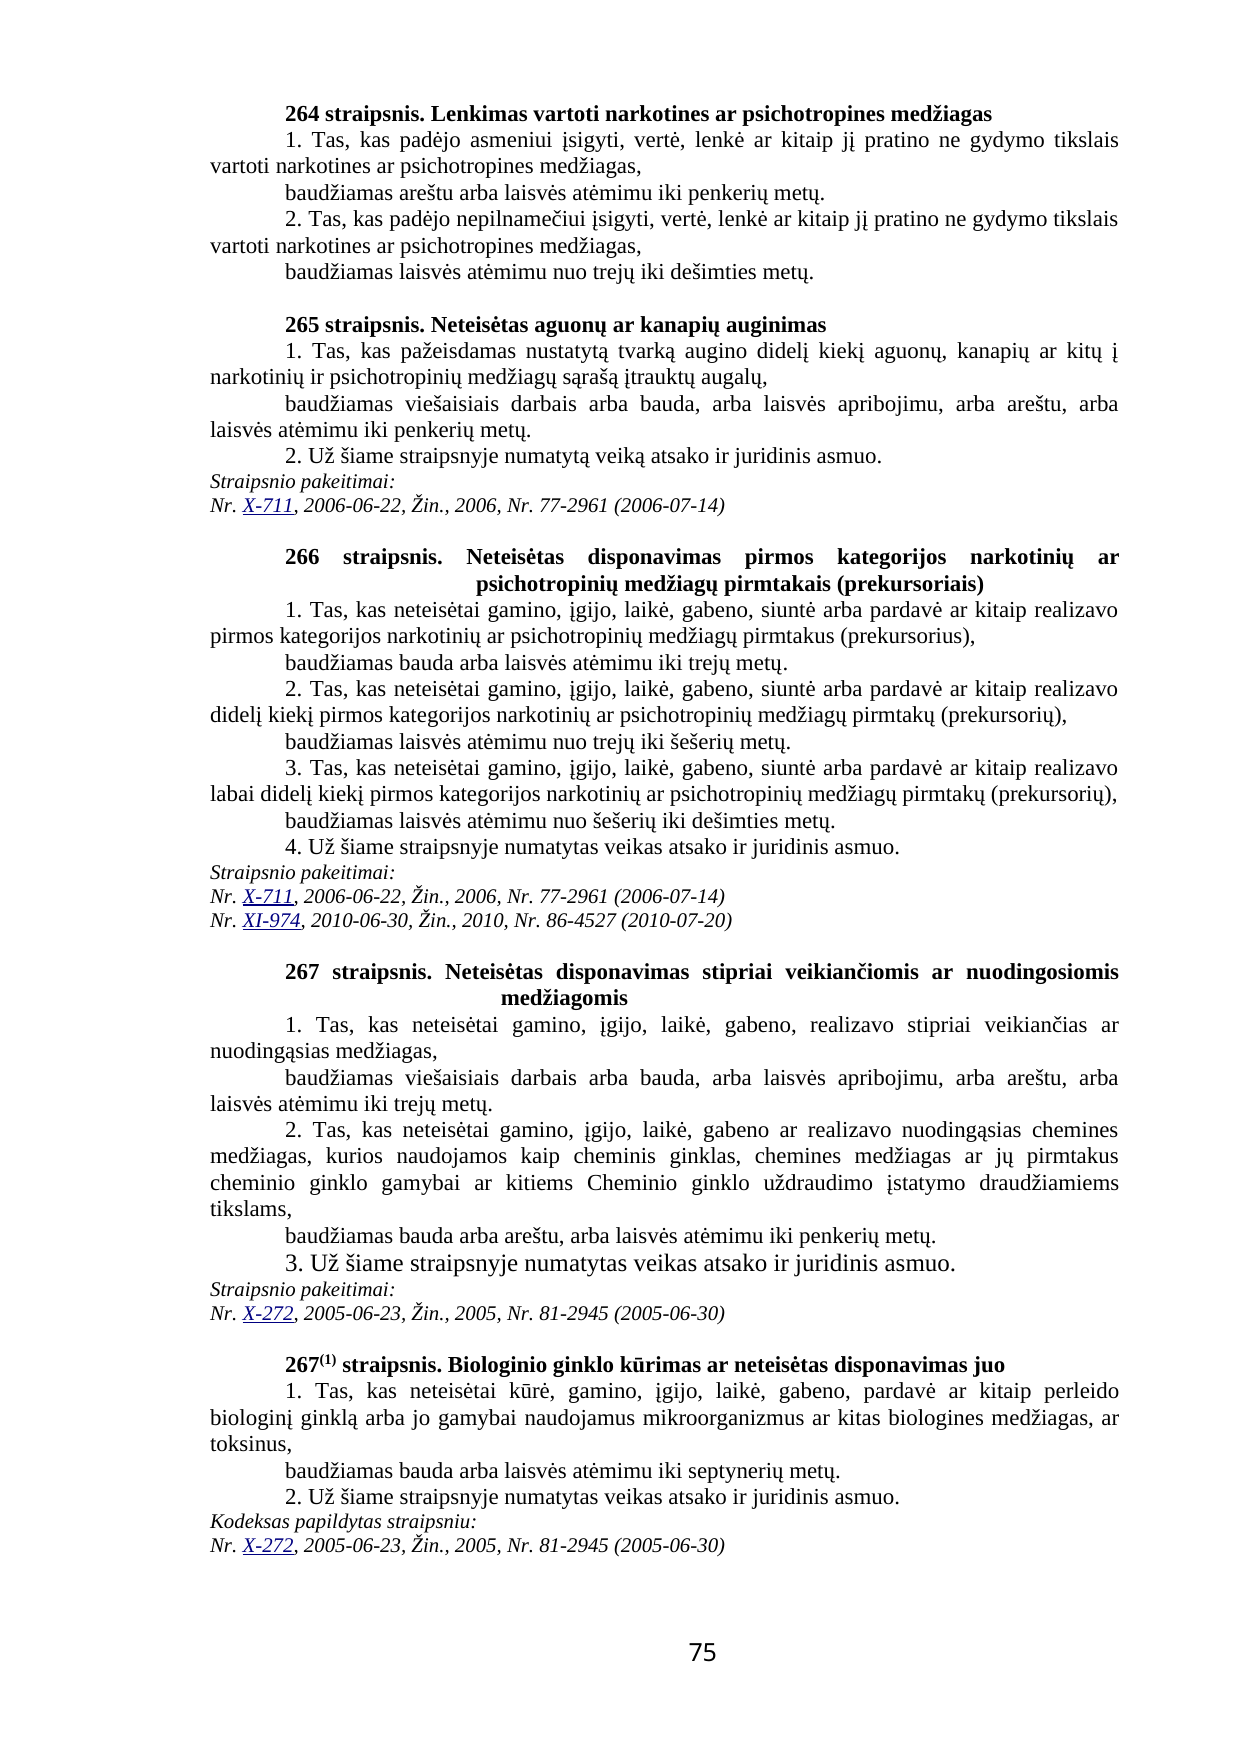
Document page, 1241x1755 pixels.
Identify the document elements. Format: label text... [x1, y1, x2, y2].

text baudžiamas viešaisiais darbais arba bauda, arba laisvės apribojimu, arba areštu, arba laisvės atėmimu iki penkerių metų. [210, 390, 1120, 442]
text Nr. X-711, 2006-06-22, Žin., 2006, Nr. 77-2961 (2006-07-14) [210, 493, 1120, 517]
text 264 straipsnis. Lenkimas vartoti narkotines ar psichotropines medžiagas [210, 100, 1120, 126]
text baudžiamas viešaisiais darbais arba bauda, arba laisvės apribojimu, arba areštu, arba laisvės atėmimu iki trejų metų. [210, 1063, 1120, 1116]
text baudžiamas laisvės atėmimu nuo šešerių iki dešimties metų. [210, 807, 1120, 833]
text 267 straipsnis. Neteisėtas disponavimas stipriai veikiančiomis ar nuodingosiomis medžiagomis [285, 958, 1120, 1011]
text 1. Tas, kas neteisėtai kūrė, gamino, įgijo, laikė, gabeno, pardavė ar kitaip perleido biologinį ginklą arba jo gamybai naudojamus mikroorganizmus ar kitas biologines medžiagas, ar toksinus, [210, 1378, 1120, 1457]
text 1. Tas, kas neteisėtai gamino, įgijo, laikė, gabeno, realizavo stipriai veikiančias ar nuodingąsias medžiagas, [210, 1011, 1120, 1063]
text Straipsnio pakeitimai: [210, 1277, 1120, 1301]
text Nr. X-272, 2005-06-23, Žin., 2005, Nr. 81-2945 (2005-06-30) [210, 1301, 1120, 1325]
text baudžiamas areštu arba laisvės atėmimu iki penkerių metų. [210, 179, 1120, 205]
text 267(1) straipsnis. Biologinio ginklo kūrimas ar neteisėtas disponavimas juo [210, 1351, 1120, 1378]
text 2. Už šiame straipsnyje numatytas veikas atsako ir juridinis asmuo. [210, 1483, 1120, 1509]
text baudžiamas laisvės atėmimu nuo trejų iki dešimties metų. [210, 258, 1120, 284]
text Nr. X-711, 2006-06-22, Žin., 2006, Nr. 77-2961 (2006-07-14) [210, 884, 1120, 908]
text 2. Tas, kas neteisėtai gamino, įgijo, laikė, gabeno, siuntė arba pardavė ar kitaip realizavo didelį kiekį pirmos kategorijos narkotinių ar psichotropinių medžiagų pirmtakų (prekursorių), [210, 675, 1120, 728]
text baudžiamas bauda arba laisvės atėmimu iki septynerių metų. [210, 1457, 1120, 1483]
text Kodeksas papildytas straipsniu: [210, 1509, 1120, 1533]
text 1. Tas, kas padėjo asmeniui įsigyti, vertė, lenkė ar kitaip jį pratino ne gydymo tikslais vartoti narkotines ar psichotropines medžiagas, [210, 126, 1120, 179]
text 1. Tas, kas pažeisdamas nustatytą tvarką augino didelį kiekį aguonų, kanapių ar kitų į narkotinių ir psichotropinių medžiagų sąrašą įtrauktų augalų, [210, 337, 1120, 390]
text 3. Už šiame straipsnyje numatytas veikas atsako ir juridinis asmuo. [210, 1248, 1120, 1277]
text Nr. XI-974, 2010-06-30, Žin., 2010, Nr. 86-4527 (2010-07-20) [210, 908, 1120, 932]
text 266 straipsnis. Neteisėtas disponavimas pirmos kategorijos narkotinių ar psichotropinių medžiagų pirmtakais (prekursoriais) [285, 543, 1120, 596]
text Straipsnio pakeitimai: [210, 859, 1120, 884]
text 2. Už šiame straipsnyje numatytą veiką atsako ir juridinis asmuo. [210, 442, 1120, 469]
text 2. Tas, kas padėjo nepilnamečiui įsigyti, vertė, lenkė ar kitaip jį pratino ne gydymo tikslais vartoti narkotines ar psichotropines medžiagas, [210, 205, 1120, 258]
text 4. Už šiame straipsnyje numatytas veikas atsako ir juridinis asmuo. [210, 833, 1120, 859]
text 3. Tas, kas neteisėtai gamino, įgijo, laikė, gabeno, siuntė arba pardavė ar kitaip realizavo labai didelį kiekį pirmos kategorijos narkotinių ar psichotropinių medžiagų pirmtakų (prekursorių), [210, 754, 1120, 807]
text Nr. X-272, 2005-06-23, Žin., 2005, Nr. 81-2945 (2005-06-30) [210, 1533, 1120, 1557]
text 2. Tas, kas neteisėtai gamino, įgijo, laikė, gabeno ar realizavo nuodingąsias chemines medžiagas, kurios naudojamos kaip cheminis ginklas, chemines medžiagas ar jų pirmtakus cheminio ginklo gamybai ar kitiems Cheminio ginklo uždraudimo įstatymo draudžiamiems tikslams, [210, 1116, 1120, 1222]
text Straipsnio pakeitimai: [210, 469, 1120, 493]
text 1. Tas, kas neteisėtai gamino, įgijo, laikė, gabeno, siuntė arba pardavė ar kitaip realizavo pirmos kategorijos narkotinių ar psichotropinių medžiagų pirmtakus (prekursorius), [210, 596, 1120, 649]
text baudžiamas bauda arba laisvės atėmimu iki trejų metų. [210, 649, 1120, 675]
text baudžiamas laisvės atėmimu nuo trejų iki šešerių metų. [210, 728, 1120, 754]
text baudžiamas bauda arba areštu, arba laisvės atėmimu iki penkerių metų. [210, 1222, 1120, 1248]
text 265 straipsnis. Neteisėtas aguonų ar kanapių auginimas [210, 311, 1120, 337]
